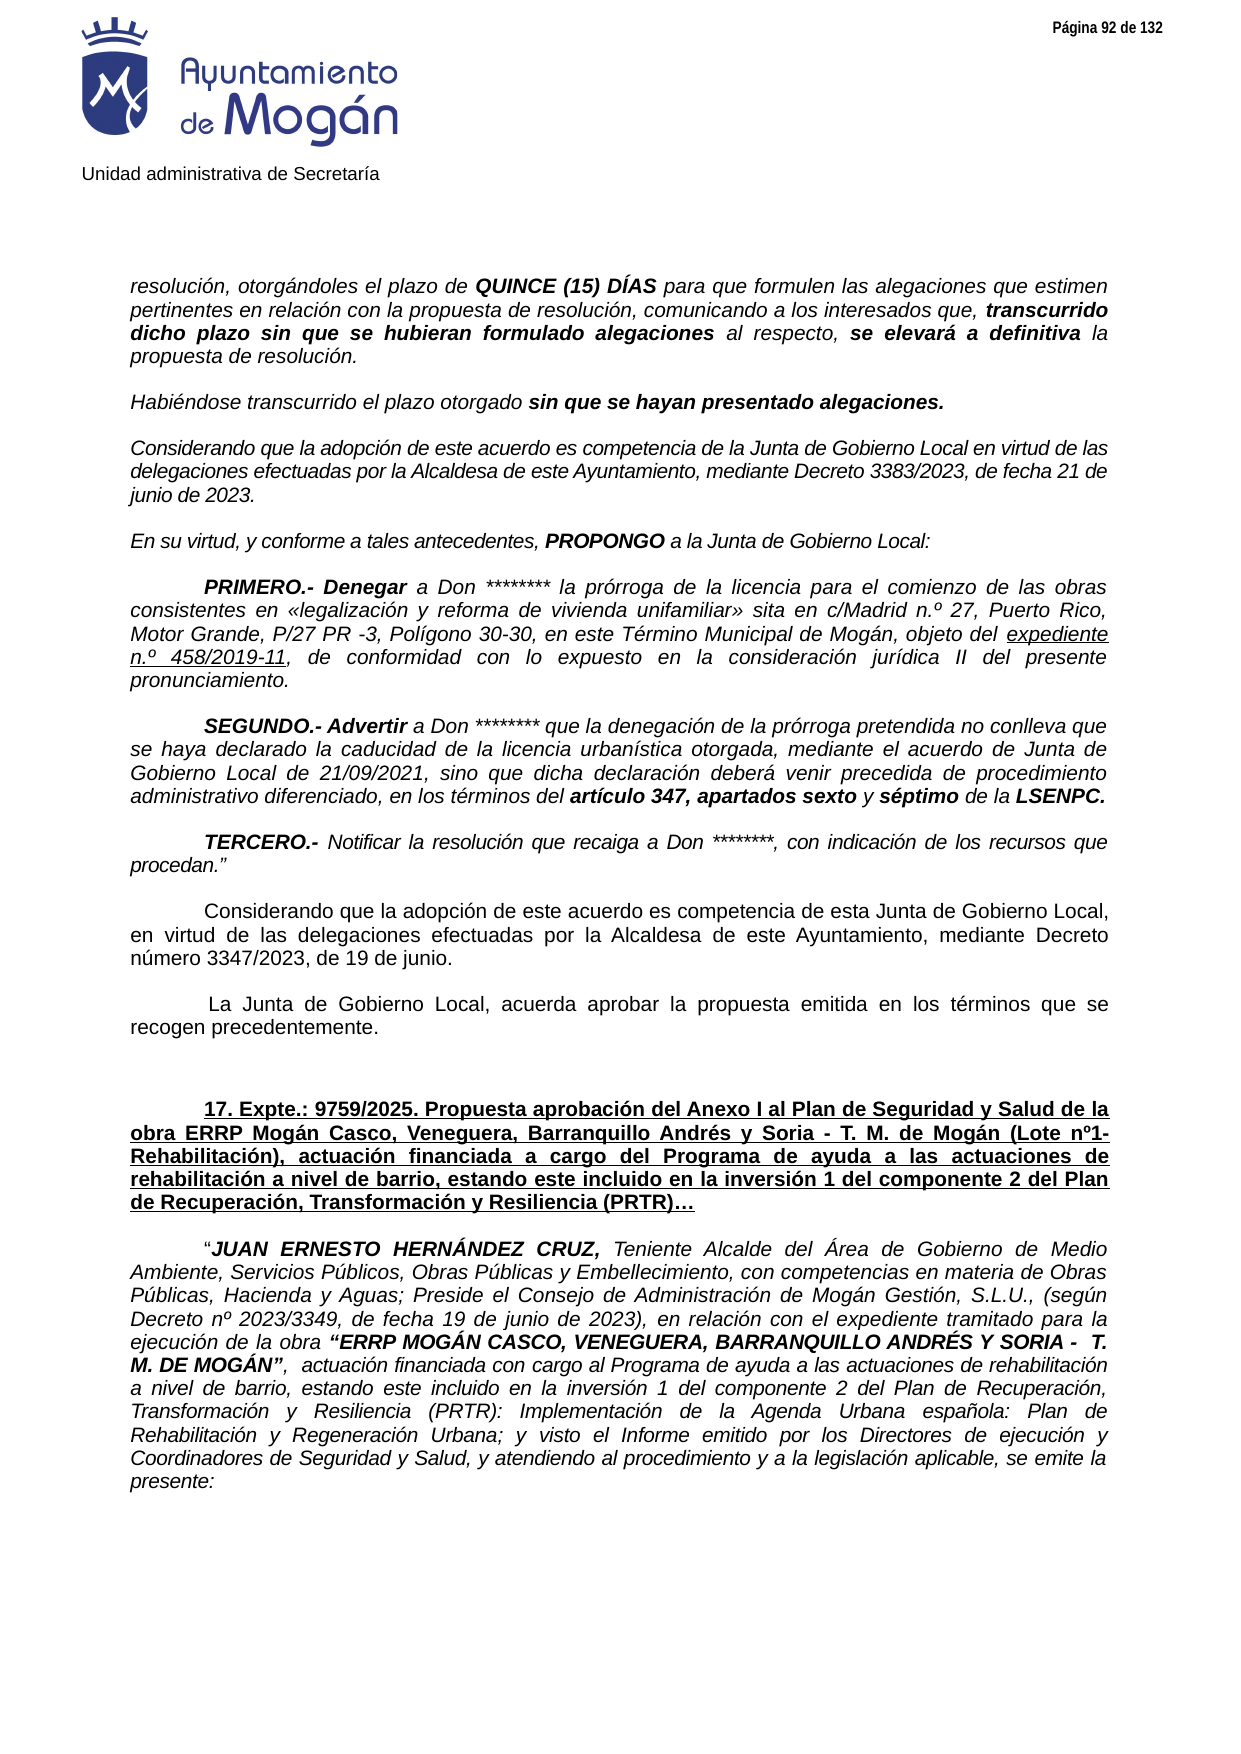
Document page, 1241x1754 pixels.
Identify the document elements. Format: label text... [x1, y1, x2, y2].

text PRIMERO.- Denegar a Don ******** la prórroga de la licencia para el comienzo de las obras consistentes en «legalización y reforma de vivienda unifamiliar» sita en c/Madrid n.º 27, Puerto Rico, Motor Grande, P/27 PR -3, Polígono 30-30, en este Término Municipal de Mogán, objeto del expediente n.º 458/2019-11, de conformidad con lo expuesto en la consideración jurídica II del presente pronunciamiento. [130, 576, 1110, 692]
text resolución, otorgándoles el plazo de QUINCE (15) DÍAS para que formulen las alegaciones que estimen pertinentes en relación con la propuesta de resolución, comunicando a los interesados que, transcurrido dicho plazo sin que se hubieran formulado alegaciones al respecto, se elevará a definitiva la propuesta de resolución. [130, 275, 1110, 368]
text “JUAN ERNESTO HERNÁNDEZ CRUZ, Teniente Alcalde del Área de Gobierno de Medio Ambiente, Servicios Públicos, Obras Públicas y Embellecimiento, con competencias en materia de Obras Públicas, Hacienda y Aguas; Preside el Consejo de Administración de Mogán Gestión, S.L.U., (según Decreto nº 2023/3349, de fecha 19 de junio de 2023), en relación con el expediente tramitado para la ejecución de la obra “ERRP MOGÁN CASCO, VENEGUERA, BARRANQUILLO ANDRÉS Y SORIA - T. M. DE MOGÁN”, actuación financiada con cargo al Programa de ayuda a las actuaciones de rehabilitación a nivel de barrio, estando este incluido en la inversión 1 del componente 2 del Plan de Recuperación, Transformación y Resiliencia (PRTR): Implementación de la Agenda Urbana española: Plan de Rehabilitación y Regeneración Urbana; y visto el Informe emitido por los Directores de ejecución y Coordinadores de Seguridad y Salud, y atendiendo al procedimiento y a la legislación aplicable, se emite la presente: [130, 1214, 1110, 1493]
text Rehabilitación), actuación financiada a cargo del Programa de ayuda a las actuaciones de [130, 1143, 1110, 1165]
text SEGUNDO.- Advertir a Don ******** que la denegación de la prórroga pretendida no conlleva que se haya declarado la caducidad de la licencia urbanística otorgada, mediante el acuerdo de Junta de Gobierno Local de 21/09/2021, sino que dicha declaración deberá venir precedida de procedimiento administrativo diferenciado, en los términos del artículo 347, apartados sexto y séptimo de la LSENPC. [130, 715, 1110, 808]
text de Recuperación, Transformación y Resiliencia (PRTR)… [130, 1189, 1110, 1214]
text Considerando que la adopción de este acuerdo es competencia de la Junta de Gobierno Local en virtud de las delegaciones efectuadas por la Alcaldesa de este Ayuntamiento, mediante Decreto 3383/2023, de fecha 21 de junio de 2023. [130, 437, 1110, 507]
text Considerando que la adopción de este acuerdo es competencia de esta Junta de Gobierno Local, en virtud de las delegaciones efectuadas por la Alcaldesa de este Ayuntamiento, mediante Decreto número 3347/2023, de 19 de junio. [130, 900, 1110, 969]
text rehabilitación a nivel de barrio, estando este incluido en la inversión 1 del componente 2 del Plan [130, 1166, 1110, 1188]
text TERCERO.- Notificar la resolución que recaiga a Don ********, con indicación de los recursos que procedan.” [130, 831, 1110, 877]
text 17. Expte.: 9759/2025. Propuesta aprobación del Anexo I al Plan de Seguridad y Salud de la obra ERRP Mogán Casco, Veneguera, Barranquillo Andrés y Soria - T. M. de Mogán (Lote nº1- [130, 1098, 1110, 1142]
text La Junta de Gobierno Local, acuerda aprobar la propuesta emitida en los términos que se recogen precedentemente. [130, 992, 1110, 1039]
text Habiéndose transcurrido el plazo otorgado sin que se hayan presentado alegaciones. [130, 391, 1110, 414]
picture [81, 17, 398, 153]
text En su virtud, y conforme a tales antecedentes, PROPONGO a la Junta de Gobierno Local: [130, 529, 1110, 553]
